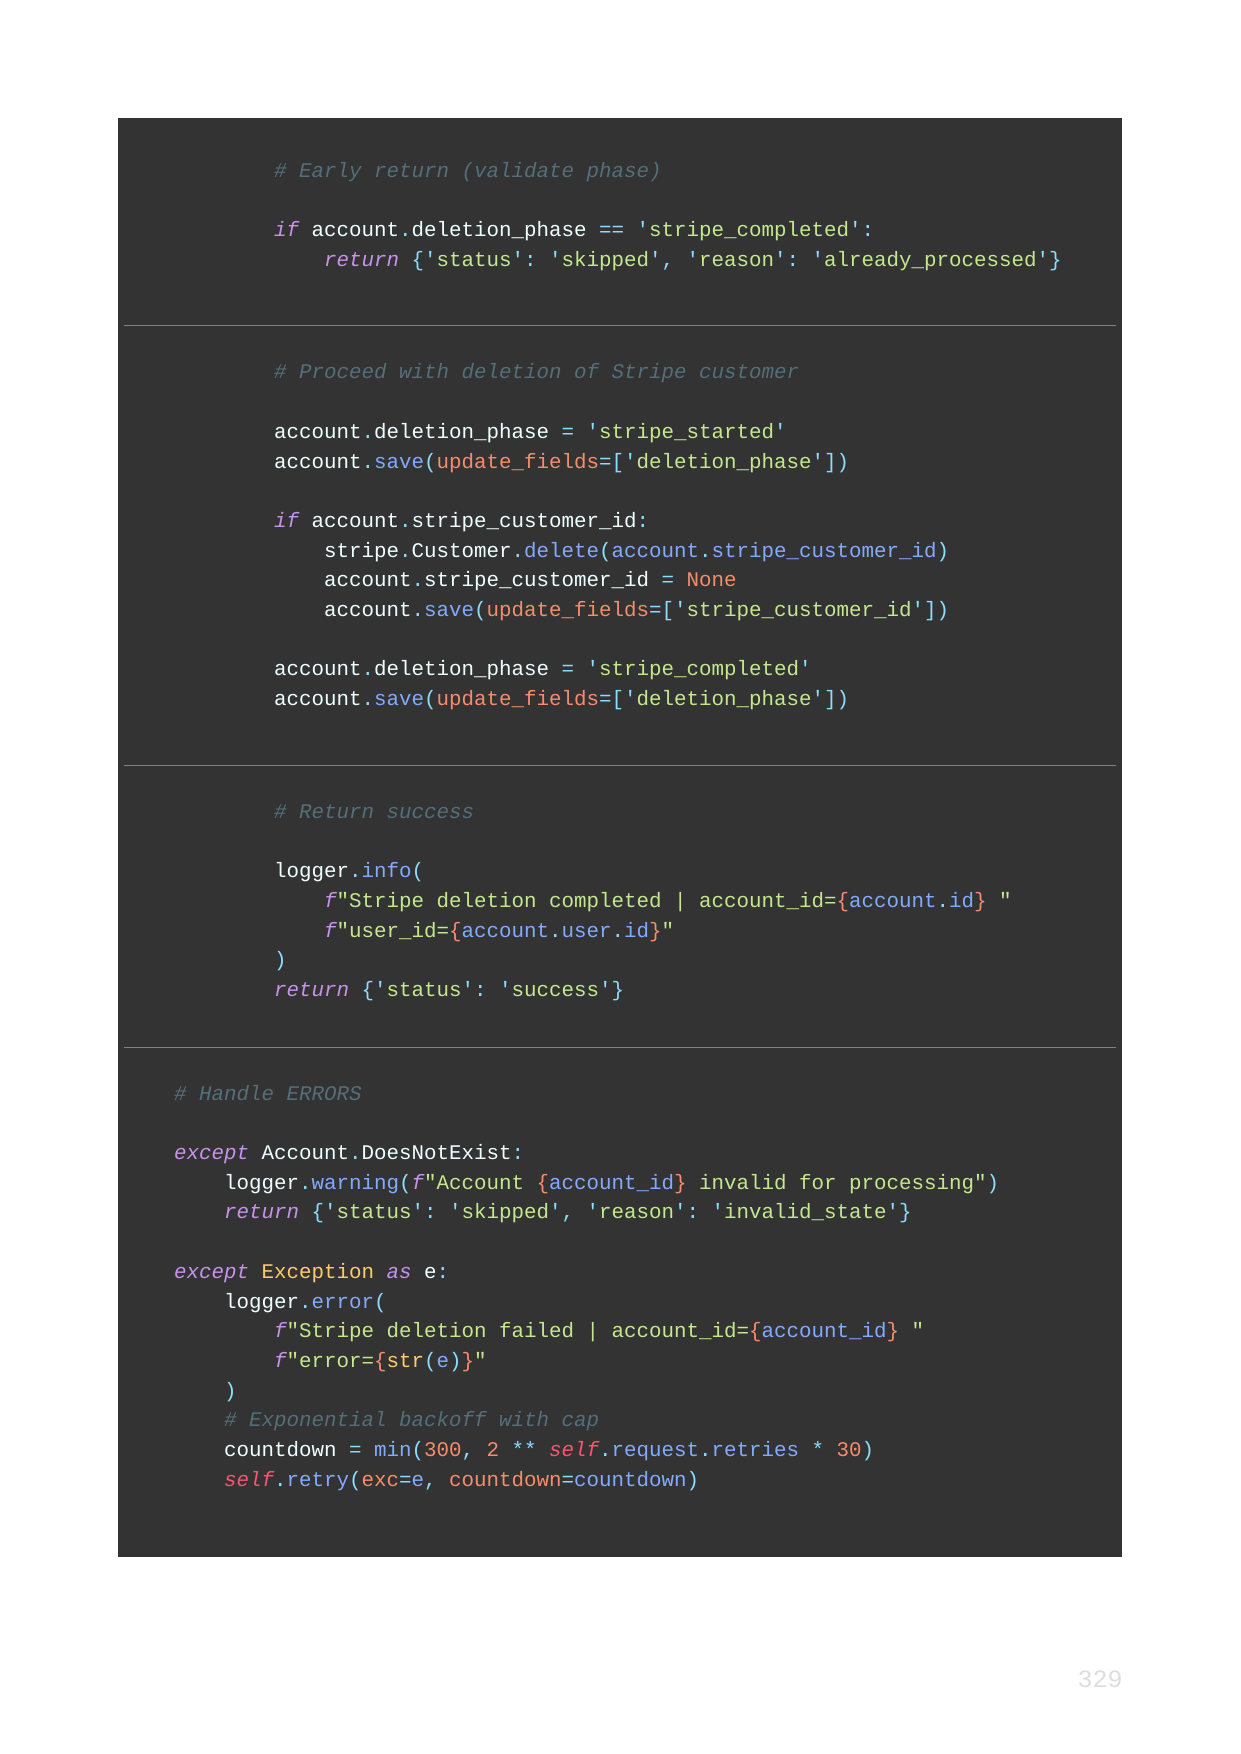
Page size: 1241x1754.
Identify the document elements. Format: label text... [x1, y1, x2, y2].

table_header # Early return (validate phase) if account.deletion_phase == 'stripe_completed': return {'status': 'skipped', 'reason': 'already_processed'} # Proceed with deletion of Stripe customer account.deletion_phase = 'stripe_started' account.save(update_fields=['deletion_phase']) if account.stripe_customer_id: stripe.Customer.delete(account.stripe_customer_id) account.stripe_customer_id = None account.save(update_fields=['stripe_customer_id']) account.deletion_phase = 'stripe_completed' account.save(update_fields=['deletion_phase']) # Return success logger.info( f"Stripe deletion completed | account_id={account.id} " f"user_id={account.user.id}" ) return {'status': 'success'} # Handle ERRORS except Account.DoesNotExist: logger.warning(f"Account {account_id} invalid for processing") return {'status': 'skipped', 'reason': 'invalid_state'} except Exception as e: logger.error( f"Stripe deletion failed | account_id={account_id} " f"error={str(e)}" ) # Exponential backoff with cap countdown = min(300, 2 ** self.request.retries * 30) self.retry(exc=e, countdown=countdown) [118, 118, 1122, 1557]
